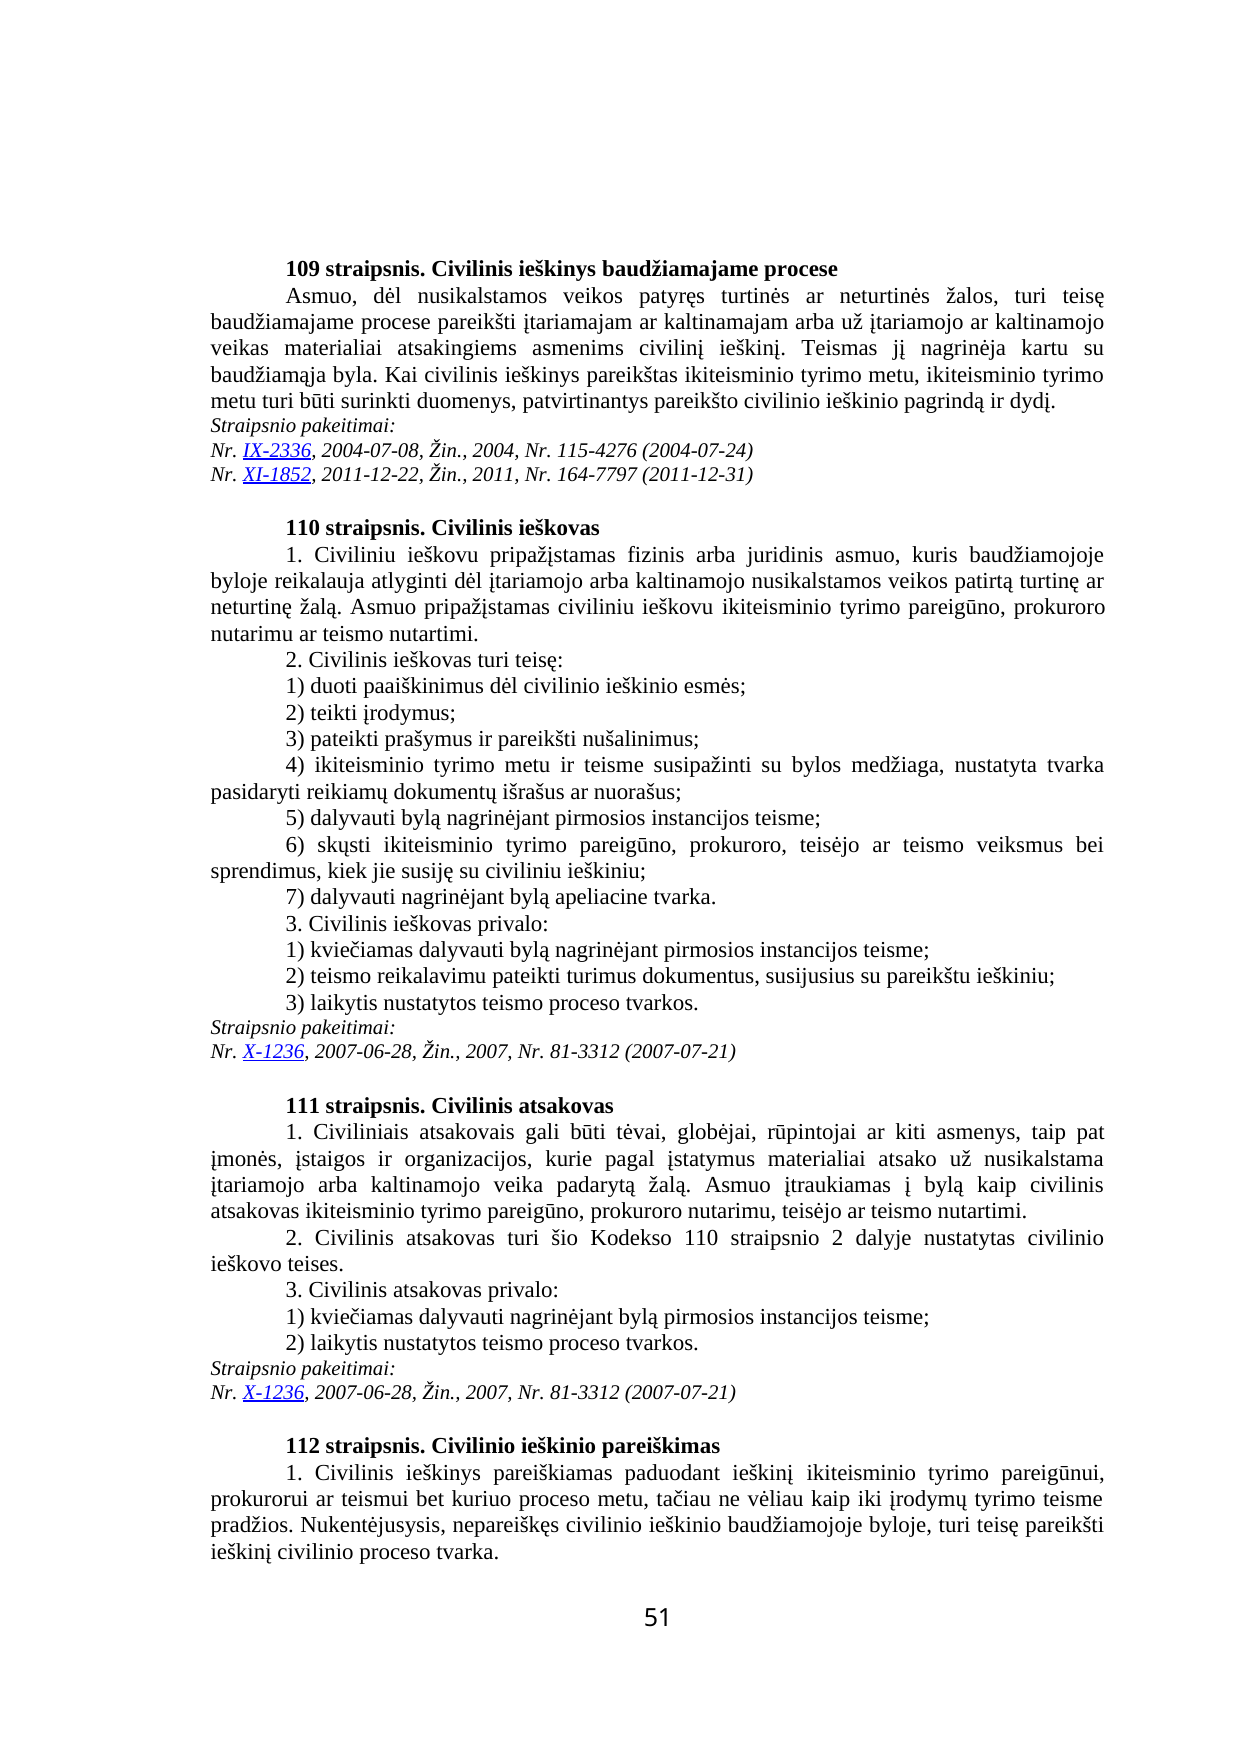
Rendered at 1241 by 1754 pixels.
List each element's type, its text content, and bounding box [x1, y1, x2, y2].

text 109 straipsnis. Civilinis ieškinys baudžiamajame procese [210, 255, 1105, 282]
text 3) pateikti prašymus ir pareikšti nušalinimus; [210, 725, 1105, 752]
text 2. Civilinis atsakovas turi šio Kodekso 110 straipsnio 2 dalyje nustatytas civilinio ieškovo teises. [210, 1224, 1105, 1276]
text 7) dalyvauti nagrinėjant bylą apeliacine tvarka. [210, 883, 1105, 910]
text 1) kviečiamas dalyvauti bylą nagrinėjant pirmosios instancijos teisme; [210, 936, 1105, 962]
text 2) teikti įrodymus; [210, 699, 1105, 725]
text 4) ikiteisminio tyrimo metu ir teisme susipažinti su bylos medžiaga, nustatyta tvarka pasidaryti reikiamų dokumentų išrašus ar nuorašus; [210, 752, 1105, 804]
text 2. Civilinis ieškovas turi teisę: [210, 646, 1105, 672]
text 111 straipsnis. Civilinis atsakovas [210, 1092, 1105, 1118]
text 1. Civilinis ieškinys pareiškiamas paduodant ieškinį ikiteisminio tyrimo pareigūnui, prokurorui ar teismui bet kuriuo proceso metu, tačiau ne vėliau kaip iki įrodymų tyrimo teisme pradžios. Nukentėjusysis, nepareiškęs civilinio ieškinio baudžiamojoje byloje, turi teisę pareikšti ieškinį civilinio proceso tvarka. [210, 1459, 1105, 1564]
text Nr. X-1236, 2007-06-28, Žin., 2007, Nr. 81-3312 (2007-07-21) [210, 1379, 1105, 1404]
text Nr. IX-2336, 2004-07-08, Žin., 2004, Nr. 115-4276 (2004-07-24) [210, 437, 1105, 462]
text 110 straipsnis. Civilinis ieškovas [210, 514, 1105, 541]
text 2) laikytis nustatytos teismo proceso tvarkos. [210, 1329, 1105, 1356]
text 112 straipsnis. Civilinio ieškinio pareiškimas [210, 1432, 1105, 1459]
text Straipsnio pakeitimai: [210, 1356, 1105, 1379]
text 3) laikytis nustatytos teismo proceso tvarkos. [210, 989, 1105, 1015]
text 1. Civiliniais atsakovais gali būti tėvai, globėjai, rūpintojai ar kiti asmenys, taip pat įmonės, įstaigos ir organizacijos, kurie pagal įstatymus materialiai atsako už nusikalstama įtariamojo arba kaltinamojo veika padarytą žalą. Asmuo įtraukiamas į bylą kaip civilinis atsakovas ikiteisminio tyrimo pareigūno, prokuroro nutarimu, teisėjo ar teismo nutartimi. [210, 1118, 1105, 1224]
text Asmuo, dėl nusikalstamos veikos patyręs turtinės ar neturtinės žalos, turi teisę baudžiamajame procese pareikšti įtariamajam ar kaltinamajam arba už įtariamojo ar kaltinamojo veikas materialiai atsakingiems asmenims civilinį ieškinį. Teismas jį nagrinėja kartu su baudžiamąja byla. Kai civilinis ieškinys pareikštas ikiteisminio tyrimo metu, ikiteisminio tyrimo metu turi būti surinkti duomenys, patvirtinantys pareikšto civilinio ieškinio pagrindą ir dydį. [210, 282, 1105, 413]
text 5) dalyvauti bylą nagrinėjant pirmosios instancijos teisme; [210, 804, 1105, 831]
text Nr. XI-1852, 2011-12-22, Žin., 2011, Nr. 164-7797 (2011-12-31) [210, 462, 1105, 486]
text 2) teismo reikalavimu pateikti turimus dokumentus, susijusius su pareikštu ieškiniu; [210, 962, 1105, 989]
text 3. Civilinis atsakovas privalo: [210, 1276, 1105, 1303]
text 1. Civiliniu ieškovu pripažįstamas fizinis arba juridinis asmuo, kuris baudžiamojoje byloje reikalauja atlyginti dėl įtariamojo arba kaltinamojo nusikalstamos veikos patirtą turtinę ar neturtinę žalą. Asmuo pripažįstamas civiliniu ieškovu ikiteisminio tyrimo pareigūno, prokuroro nutarimu ar teismo nutartimi. [210, 541, 1105, 646]
text 1) kviečiamas dalyvauti nagrinėjant bylą pirmosios instancijos teisme; [210, 1303, 1105, 1329]
text 3. Civilinis ieškovas privalo: [210, 910, 1105, 936]
text Straipsnio pakeitimai: [210, 413, 1105, 437]
text Nr. X-1236, 2007-06-28, Žin., 2007, Nr. 81-3312 (2007-07-21) [210, 1039, 1105, 1063]
text Straipsnio pakeitimai: [210, 1015, 1105, 1039]
text 6) skųsti ikiteisminio tyrimo pareigūno, prokuroro, teisėjo ar teismo veiksmus bei sprendimus, kiek jie susiję su civiliniu ieškiniu; [210, 831, 1105, 883]
text 1) duoti paaiškinimus dėl civilinio ieškinio esmės; [210, 672, 1105, 699]
